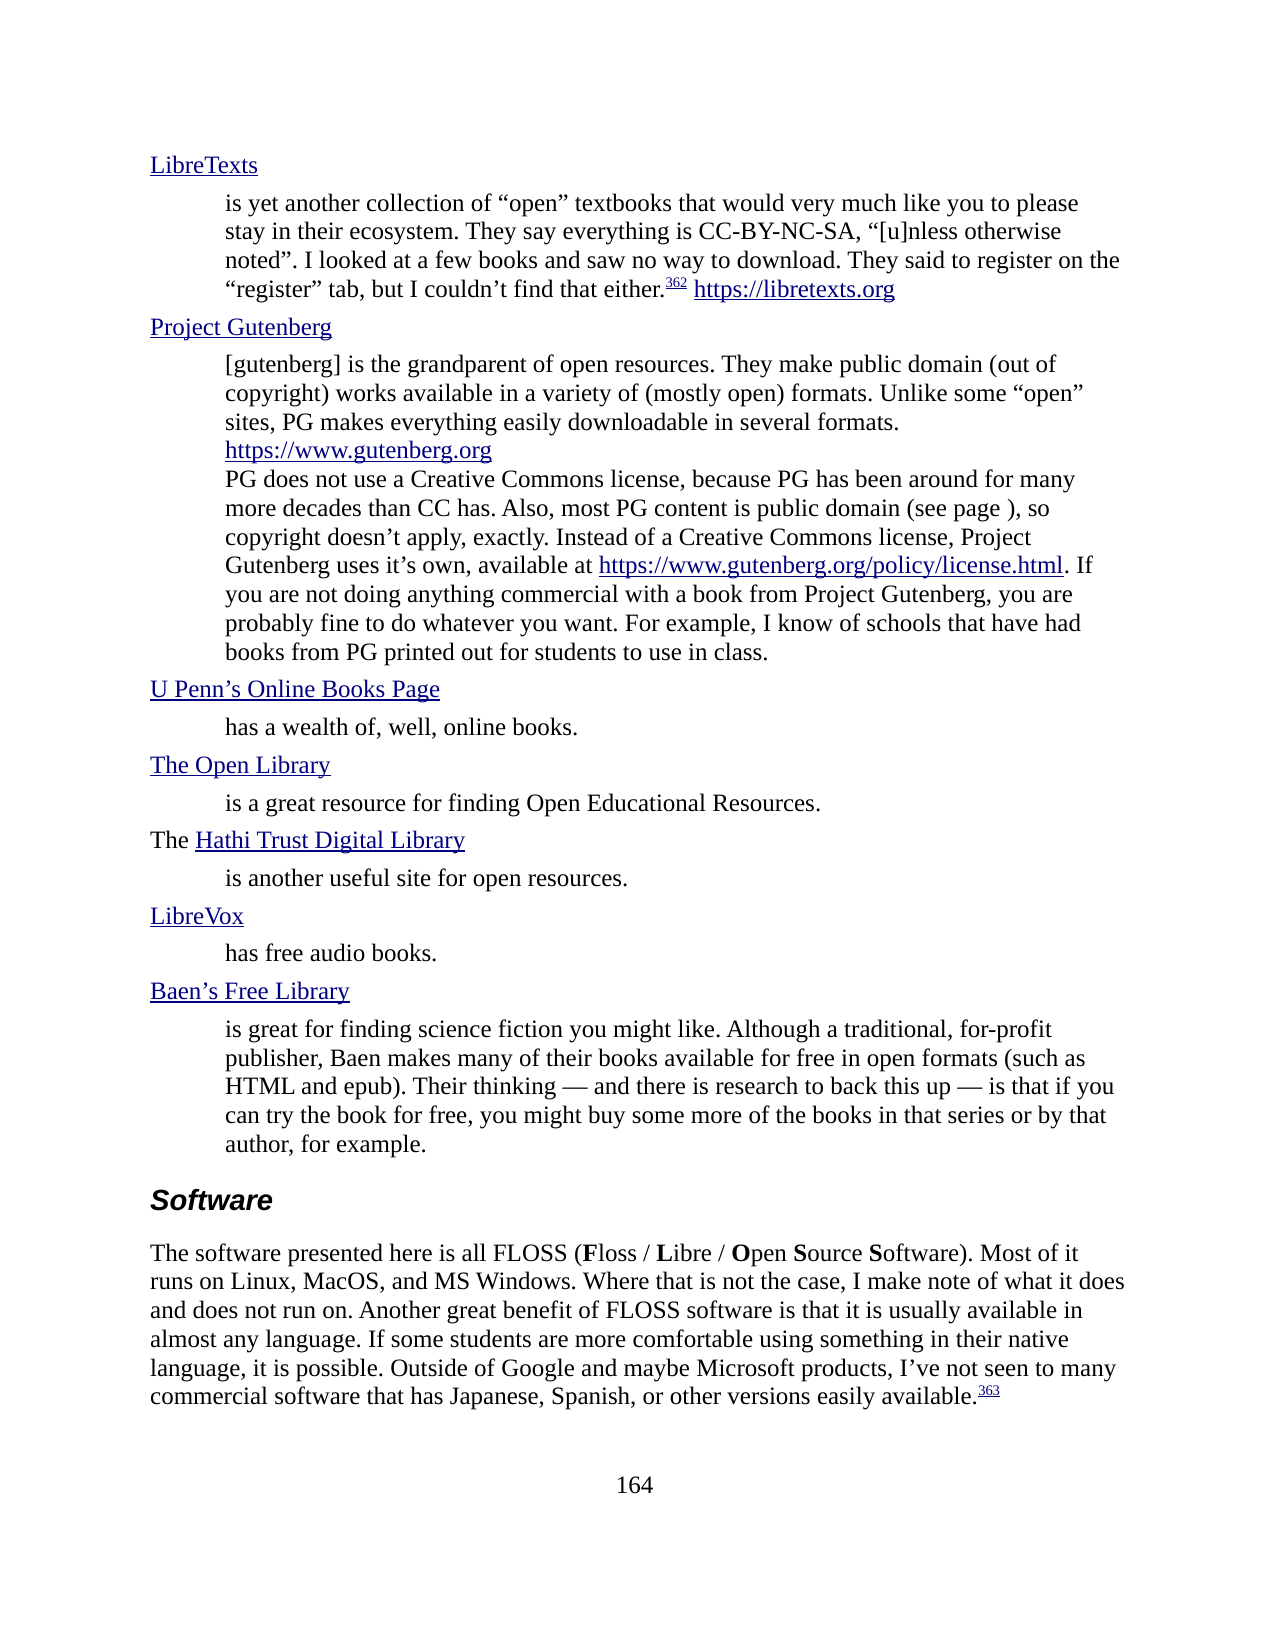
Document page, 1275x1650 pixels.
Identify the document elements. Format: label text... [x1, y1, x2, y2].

text U Penn’s Online Books Page [150, 674, 1125, 703]
text LibreVox [150, 901, 1125, 929]
text has a wealth of, well, online books. [225, 712, 1125, 741]
text is a great resource for finding Open Educational Resources. [225, 788, 1125, 816]
text is great for finding science fiction you might like. Although a traditional, for-profit publisher, Baen makes many of their books available for free in open formats (such as HTML and epub). Their thinking — and there is research to back this up — is that if you can try the book for free, you might buy some more of the books in that series or by that author, for example. [225, 1014, 1125, 1158]
text [gutenberg] is the grandparent of open resources. They make public domain (out of copyright) works available in a variety of (mostly open) formats. Unlike some “open” sites, PG makes everything easily downloadable in several formats. https://www.gutenberg.org [225, 349, 1125, 464]
text is yet another collection of “open” textbooks that would very much like you to please stay in their ecosystem. They say everything is CC-BY-NC-SA, “[u]nless otherwise noted”. I looked at a few books and saw no way to download. They said to register on the “register” tab, but I couldn’t find that either.362 https://libretexts.org [225, 188, 1125, 303]
text Baen’s Free Library [150, 976, 1125, 1005]
text The Open Library [150, 750, 1125, 779]
text Project Gutenberg [150, 312, 1125, 340]
text is another useful site for open resources. [225, 863, 1125, 892]
text The Hathi Trust Digital Library [150, 825, 1125, 854]
text LibreTexts [150, 150, 1125, 179]
text The software presented here is all FLOSS (Floss / Libre / Open Source Software). Most of it runs on Linux, MacOS, and MS Windows. Where that is not the case, I make note of what it does and does not run on. Another great benefit of FLOSS software is that it is usually available in almost any language. If some students are more comfortable using something in their native language, it is possible. Outside of Google and maybe Microsoft products, I’ve not seen to many commercial software that has Japanese, Spanish, or other versions easily available.363 [150, 1238, 1125, 1410]
text PG does not use a Creative Commons license, because PG has been around for many more decades than CC has. Also, most PG content is public domain (see page ), so copyright doesn’t apply, exactly. Instead of a Creative Commons license, Project Gutenberg uses it’s own, available at https://www.gutenberg.org/policy/license.html. If you are not doing anything commercial with a book from Project Gutenberg, you are probably fine to do whatever you want. For example, I know of schools that have had books from PG printed out for students to use in class. [225, 464, 1125, 666]
text has free audio books. [225, 938, 1125, 967]
subtitle Software [150, 1183, 1125, 1216]
